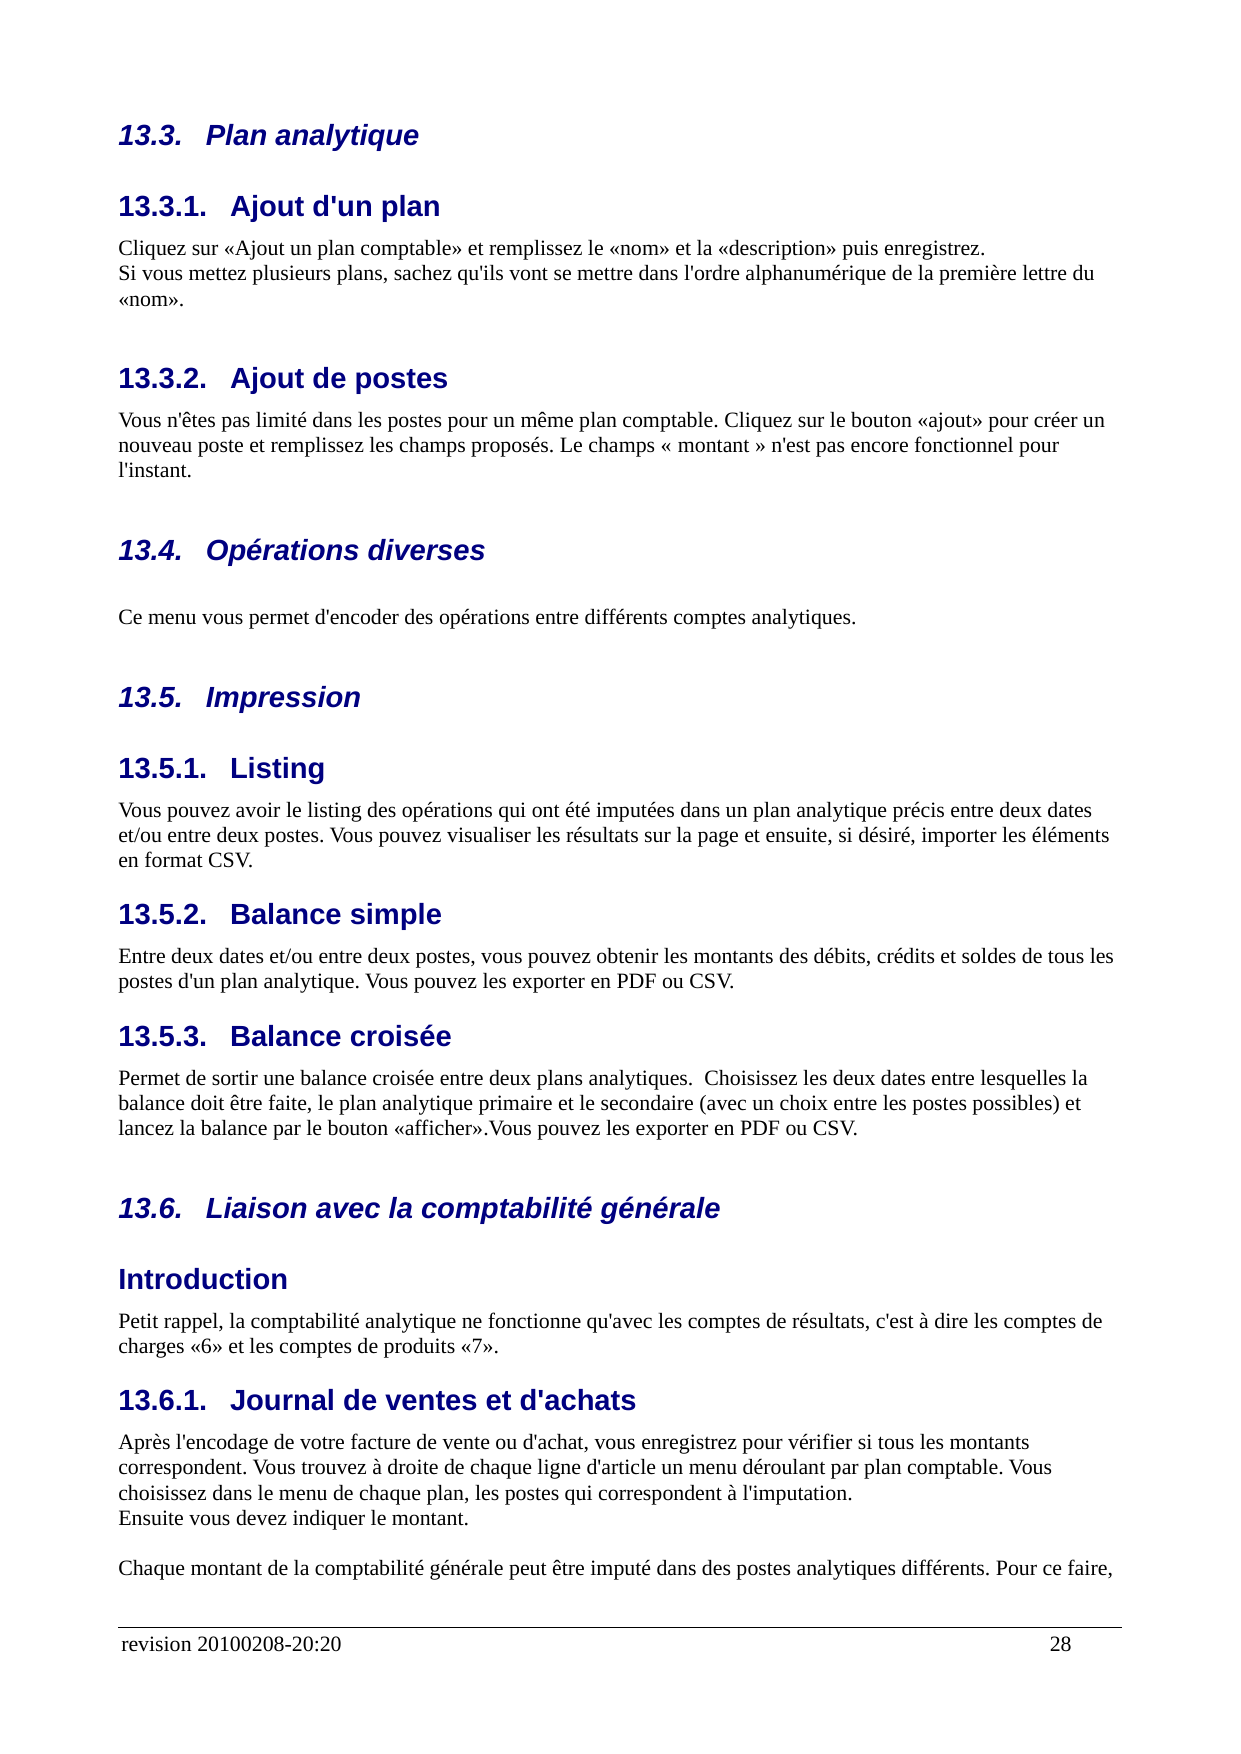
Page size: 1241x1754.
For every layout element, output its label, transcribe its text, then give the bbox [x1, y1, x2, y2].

subtitle Journal de ventes et d'achats [118, 1383, 1122, 1417]
text Petit rappel, la comptabilité analytique ne fonctionne qu'avec les comptes de résultats, c'est à dire les comptes de charges «6» et les comptes de produits «7». [118, 1308, 1122, 1358]
text Ensuite vous devez indiquer le montant. [118, 1505, 1122, 1530]
subtitle Balance croisée [118, 1019, 1122, 1052]
subtitle Listing [118, 751, 1122, 784]
text Après l'encodage de votre facture de vente ou d'achat, vous enregistrez pour vérifier si tous les montants correspondent. Vous trouvez à droite de chaque ligne d'article un menu déroulant par plan comptable. Vous choisissez dans le menu de chaque plan, les postes qui correspondent à l'imputation. [118, 1429, 1122, 1505]
subtitle Ajout de postes [118, 361, 1122, 394]
text Cliquez sur «Ajout un plan comptable» et remplissez le «nom» et la «description» puis enregistrez. [118, 235, 1122, 260]
text Ce menu vous permet d'encoder des opérations entre différents comptes analytiques. [118, 604, 1122, 629]
subtitle Ajout d'un plan [118, 189, 1122, 223]
subtitle Plan analytique [118, 118, 1122, 152]
text Chaque montant de la comptabilité générale peut être imputé dans des postes analytiques différents. Pour ce faire, [118, 1555, 1122, 1580]
subtitle Balance simple [118, 897, 1122, 931]
subtitle Introduction [118, 1262, 1122, 1295]
text Permet de sortir une balance croisée entre deux plans analytiques. Choisissez les deux dates entre lesquelles la balance doit être faite, le plan analytique primaire et le secondaire (avec un choix entre les postes possibles) et lancez la balance par le bouton «afficher».Vous pouvez les exporter en PDF ou CSV. [118, 1065, 1122, 1140]
subtitle Impression [118, 679, 1122, 713]
subtitle Liaison avec la comptabilité générale [118, 1191, 1122, 1224]
subtitle Opérations diverses [118, 533, 1122, 566]
text Vous pouvez avoir le listing des opérations qui ont été imputées dans un plan analytique précis entre deux dates et/ou entre deux postes. Vous pouvez visualiser les résultats sur la page et ensuite, si désiré, importer les éléments en format CSV. [118, 797, 1122, 872]
text Vous n'êtes pas limité dans les postes pour un même plan comptable. Cliquez sur le bouton «ajout» pour créer un nouveau poste et remplissez les champs proposés. Le champs « montant » n'est pas encore fonctionnel pour l'instant. [118, 407, 1122, 483]
text Si vous mettez plusieurs plans, sachez qu'ils vont se mettre dans l'ordre alphanumérique de la première lettre du «nom». [118, 260, 1122, 311]
text Entre deux dates et/ou entre deux postes, vous pouvez obtenir les montants des débits, crédits et soldes de tous les postes d'un plan analytique. Vous pouvez les exporter en PDF ou CSV. [118, 943, 1122, 994]
